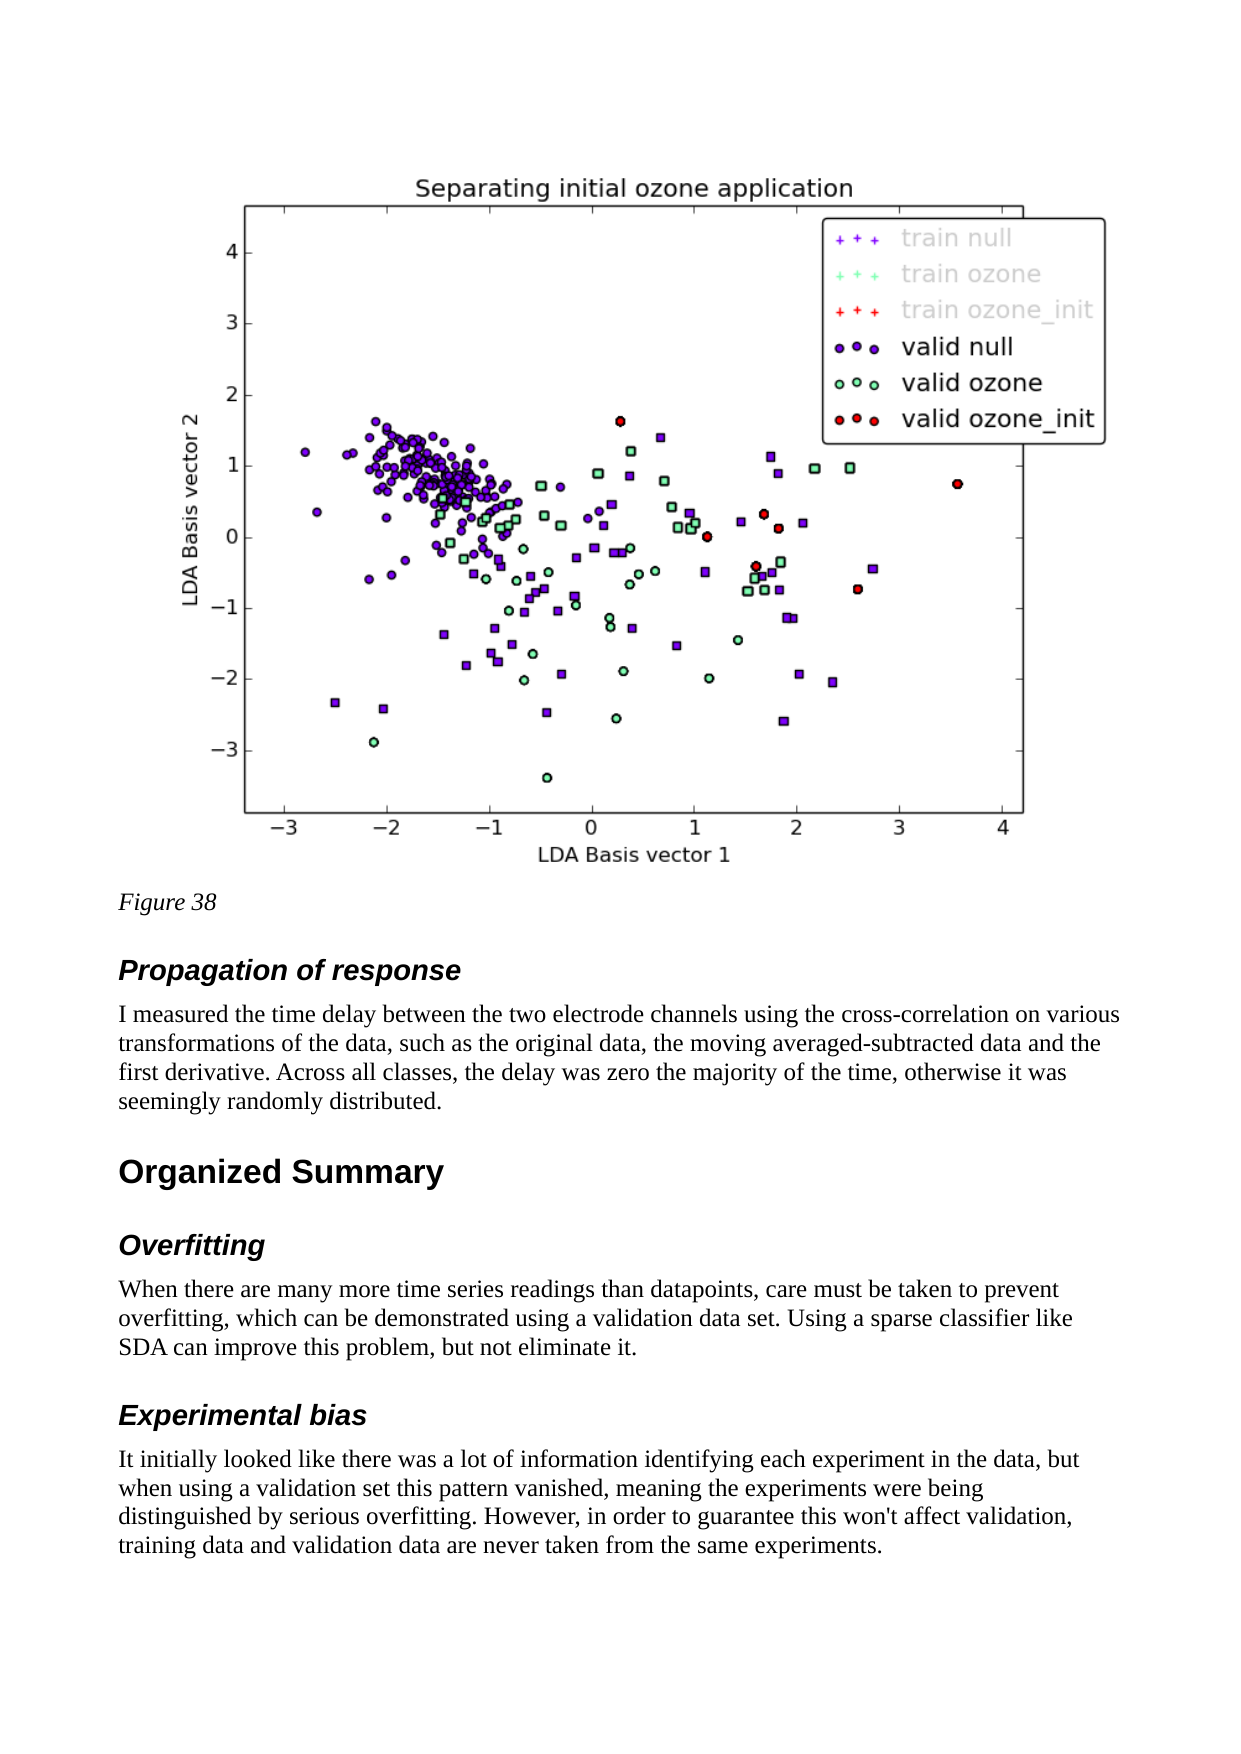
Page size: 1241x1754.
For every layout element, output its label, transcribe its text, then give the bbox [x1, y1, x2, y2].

text I measured the time delay between the two electrode channels using the cross-correlation on various transformations of the data, such as the original data, the moving averaged-subtracted data and the first derivative. Across all classes, the delay was zero the majority of the time, otherwise it was seemingly randomly distributed. [118, 999, 1122, 1114]
subtitle Propagation of response [118, 953, 1122, 987]
subtitle Experimental bias [118, 1398, 1122, 1431]
picture [118, 130, 1123, 888]
text When there are many more time series readings than datapoints, care must be taken to prevent overfitting, which can be demonstrated using a validation data set. Using a sparse classifier like SDA can improve this problem, but not eliminate it. [118, 1274, 1122, 1360]
subtitle Organized Summary [118, 1152, 1122, 1191]
text Figure 38 [118, 888, 1122, 916]
text It initially looked like there was a lot of information identifying each experiment in the data, but when using a validation set this pattern vanished, meaning the experiments were being distinguished by serious overfitting. However, in order to guarantee this won't affect validation, training data and validation data are never taken from the same experiments. [118, 1444, 1122, 1559]
subtitle Overfitting [118, 1228, 1122, 1262]
